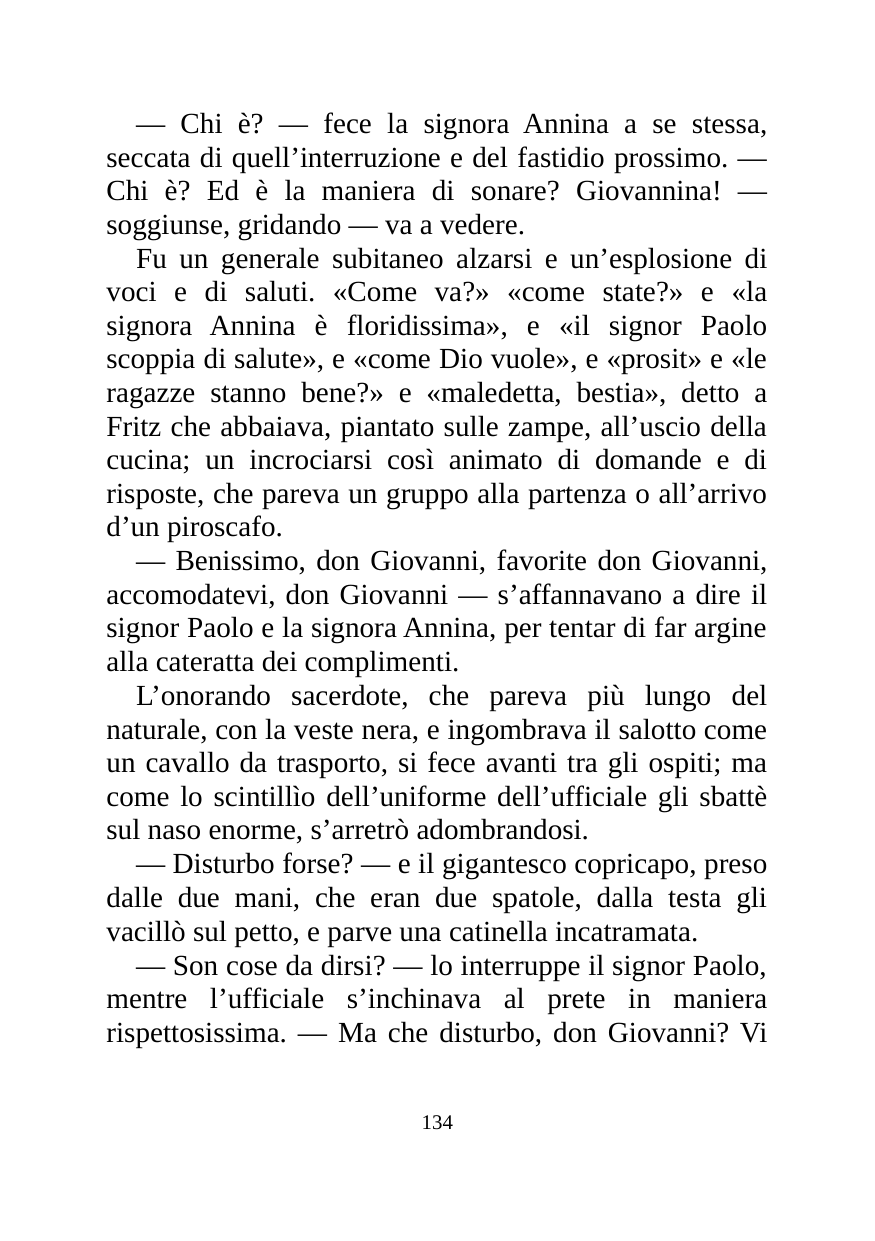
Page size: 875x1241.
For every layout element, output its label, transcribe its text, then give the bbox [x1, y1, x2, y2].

text — Chi è? — fece la signora Annina a se stessa, seccata di quell’interruzione e del fastidio prossimo. — Chi è? Ed è la maniera di sonare? Giovannina! — soggiunse, gridando — va a vedere. [106, 106, 768, 240]
text Fu un generale subitaneo alzarsi e un’esplosione di voci e di saluti. «Come va?» «come state?» e «la signora Annina è floridissima», e «il signor Paolo scoppia di salute», e «come Dio vuole», e «prosit» e «le ragazze stanno bene?» e «maledetta, bestia», detto a Fritz che abbaiava, piantato sulle zampe, all’uscio della cucina; un incrociarsi così animato di domande e di risposte, che pareva un gruppo alla partenza o all’arrivo d’un piroscafo. [106, 241, 768, 543]
text — Son cose da dirsi? — lo interruppe il signor Paolo, mentre l’ufficiale s’inchinava al prete in maniera rispettosissima. — Ma che disturbo, don Giovanni? Vi [106, 948, 768, 1048]
text — Benissimo, don Giovanni, favorite don Giovanni, accomodatevi, don Giovanni — s’affannavano a dire il signor Paolo e la signora Annina, per tentar di far argine alla cateratta dei complimenti. [106, 543, 768, 678]
text — Disturbo forse? — e il gigantesco copricapo, preso dalle due mani, che eran due spatole, dalla testa gli vacillò sul petto, e parve una catinella incatramata. [106, 847, 768, 947]
text L’onorando sacerdote, che pareva più lungo del naturale, con la veste nera, e ingombrava il salotto come un cavallo da trasporto, si fece avanti tra gli ospiti; ma come lo scintillìo dell’uniforme dell’ufficiale gli sbattè sul naso enorme, s’arretrò adombrandosi. [106, 678, 768, 846]
